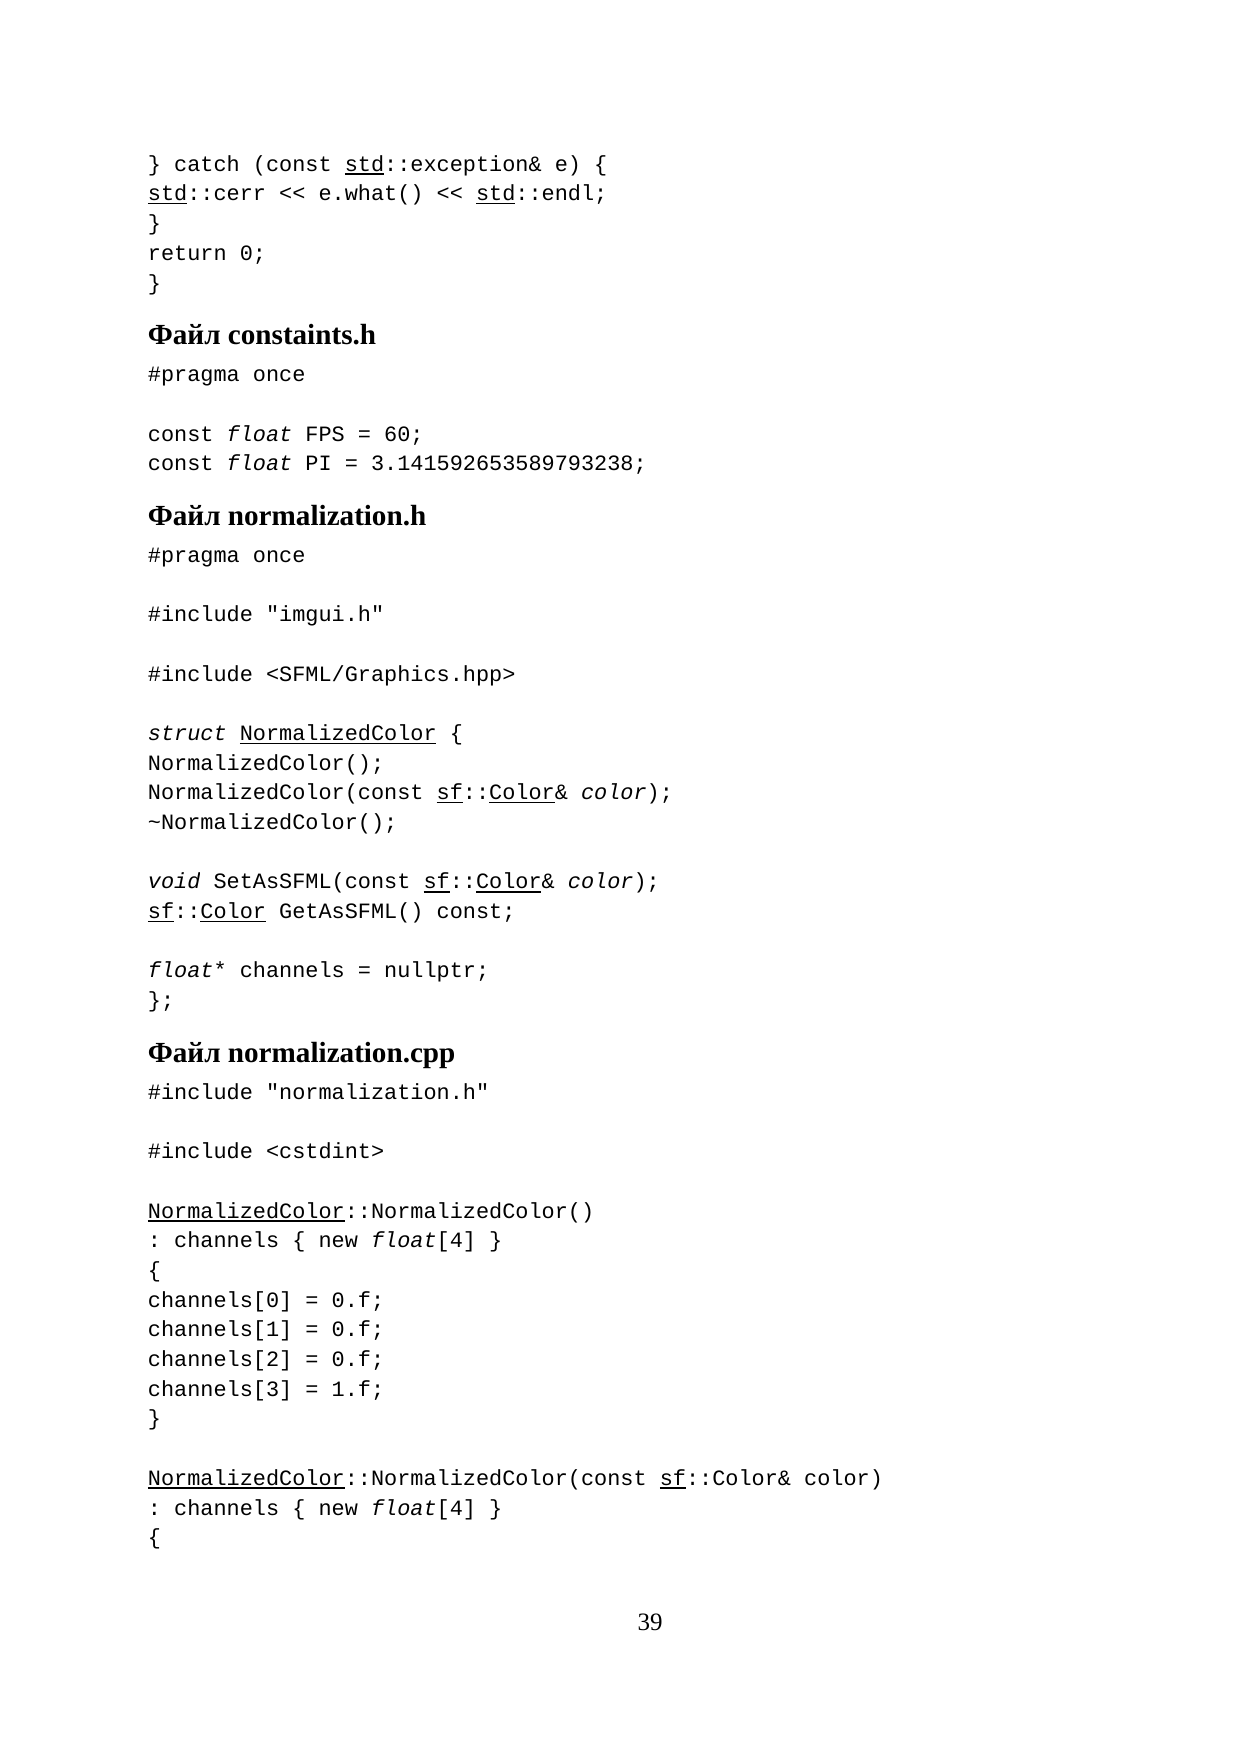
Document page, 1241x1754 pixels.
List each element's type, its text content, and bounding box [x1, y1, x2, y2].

text struct NormalizedColor { [148, 717, 1152, 747]
text channels[1] = 0.f; [148, 1314, 1152, 1343]
text } catch (const std::exception& e) { [148, 148, 1152, 178]
text NormalizedColor(); [148, 747, 1152, 777]
text std::cerr << e.what() << std::endl; [148, 178, 1152, 207]
text : channels { new float[4] } [148, 1224, 1152, 1254]
text #include "normalization.h" [148, 1081, 1152, 1106]
text channels[0] = 0.f; [148, 1284, 1152, 1314]
text #pragma once [148, 544, 1152, 569]
text void SetAsSFML(const sf::Color& color); [148, 866, 1152, 895]
text } [148, 207, 1152, 237]
text const float PI = 3.141592653589793238; [148, 447, 1152, 477]
text #pragma once [148, 363, 1152, 388]
text { [148, 1521, 1152, 1551]
text channels[3] = 1.f; [148, 1373, 1152, 1403]
text NormalizedColor(const sf::Color& color); [148, 777, 1152, 806]
text channels[2] = 0.f; [148, 1343, 1152, 1373]
text { [148, 1254, 1152, 1284]
text sf::Color GetAsSFML() const; [148, 895, 1152, 925]
text NormalizedColor::NormalizedColor() [148, 1195, 1152, 1224]
subtitle Файл normalization.h [148, 498, 1152, 532]
text ~NormalizedColor(); [148, 806, 1152, 836]
text #include <SFML/Graphics.hpp> [148, 658, 1152, 688]
text #include "imgui.h" [148, 598, 1152, 628]
text NormalizedColor::NormalizedColor(const sf::Color& color) [148, 1462, 1152, 1492]
subtitle Файл constaints.h [148, 317, 1152, 351]
text #include <cstdint> [148, 1136, 1152, 1165]
text return 0; [148, 237, 1152, 267]
text float* channels = nullptr; [148, 955, 1152, 984]
text }; [148, 984, 1152, 1014]
text } [148, 1403, 1152, 1432]
text : channels { new float[4] } [148, 1492, 1152, 1521]
text const float FPS = 60; [148, 418, 1152, 447]
text } [148, 267, 1152, 296]
subtitle Файл normalization.cpp [148, 1035, 1152, 1068]
